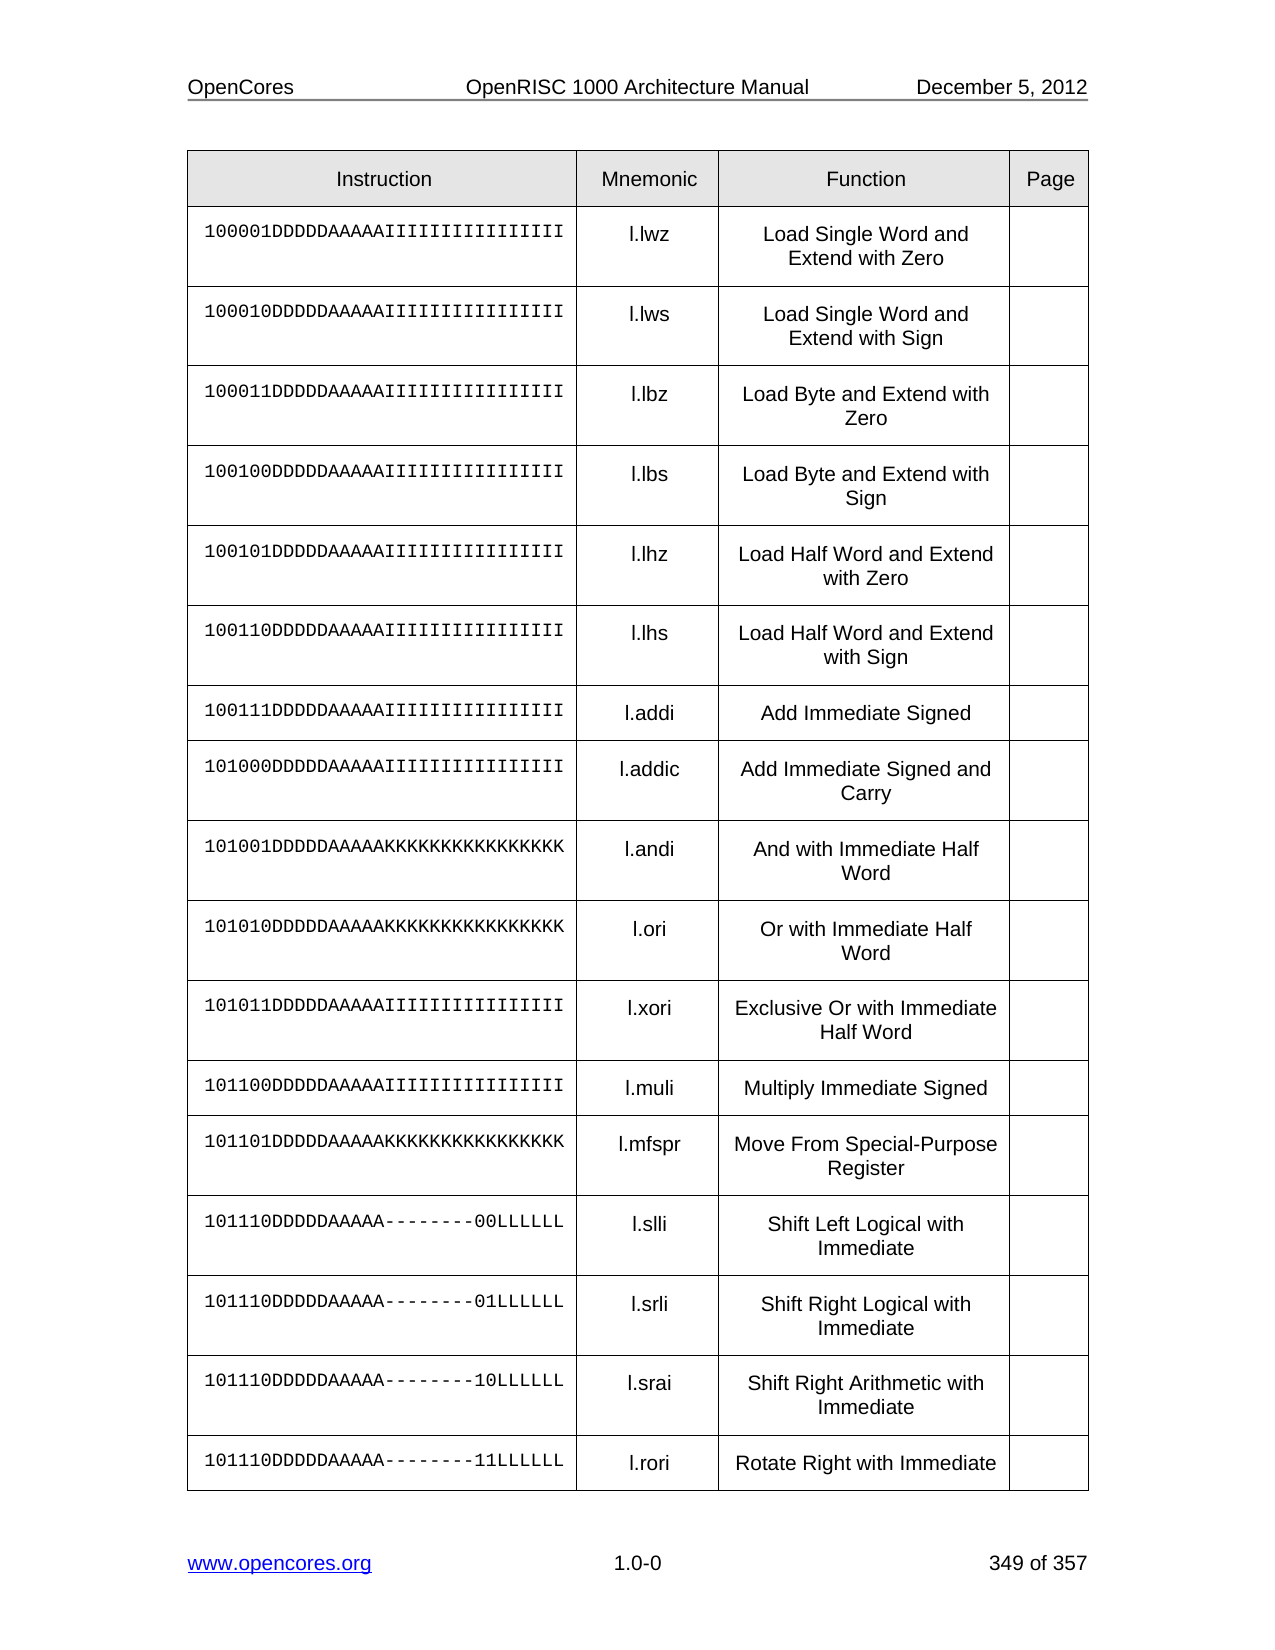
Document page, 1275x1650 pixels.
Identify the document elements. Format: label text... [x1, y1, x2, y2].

table_cell l.muli [577, 1061, 718, 1115]
table_cell [1010, 526, 1088, 605]
table_cell [1010, 821, 1088, 900]
table_cell Add Immediate Signed and Carry [719, 741, 1009, 820]
table_cell Shift Right Arithmetic with Immediate [719, 1356, 1009, 1434]
table_cell [1010, 901, 1088, 980]
table_cell l.lbs [577, 446, 718, 525]
table_cell l.mfspr [577, 1116, 718, 1195]
table_header Page [1010, 151, 1088, 206]
table_cell Add Immediate Signed [719, 686, 1009, 740]
table_cell l.lhz [577, 526, 718, 605]
table_cell Multiply Immediate Signed [719, 1061, 1009, 1115]
table_cell 101011DDDDDAAAAAIIIIIIIIIIIIIIII [188, 981, 576, 1059]
table_cell 101001DDDDDAAAAAKKKKKKKKKKKKKKKK [188, 821, 576, 900]
table_cell [1010, 1276, 1088, 1355]
table_header Function [719, 151, 1009, 206]
table_cell 101010DDDDDAAAAAKKKKKKKKKKKKKKKK [188, 901, 576, 980]
table_cell 101110DDDDDAAAAA--------10LLLLLL [188, 1356, 576, 1434]
table_cell [1010, 1196, 1088, 1275]
table_cell l.addi [577, 686, 718, 740]
table_cell l.rori [577, 1436, 718, 1490]
table_header Mnemonic [577, 151, 718, 206]
table_cell Shift Left Logical with Immediate [719, 1196, 1009, 1275]
table_cell [1010, 366, 1088, 445]
table_cell And with Immediate Half Word [719, 821, 1009, 900]
table_cell l.xori [577, 981, 718, 1059]
table_cell l.ori [577, 901, 718, 980]
table_cell 100001DDDDDAAAAAIIIIIIIIIIIIIIII [188, 207, 576, 286]
table_cell l.lwz [577, 207, 718, 286]
table_cell 100101DDDDDAAAAAIIIIIIIIIIIIIIII [188, 526, 576, 605]
table_cell 101101DDDDDAAAAAKKKKKKKKKKKKKKKK [188, 1116, 576, 1195]
table_cell [1010, 686, 1088, 740]
table_cell Load Single Word and Extend with Sign [719, 287, 1009, 365]
table_cell [1010, 207, 1088, 286]
table_cell 101110DDDDDAAAAA--------00LLLLLL [188, 1196, 576, 1275]
table_cell Load Single Word and Extend with Zero [719, 207, 1009, 286]
table_cell Load Half Word and Extend with Zero [719, 526, 1009, 605]
table_cell 101110DDDDDAAAAA--------01LLLLLL [188, 1276, 576, 1355]
table_cell 101110DDDDDAAAAA--------11LLLLLL [188, 1436, 576, 1490]
table_cell l.srli [577, 1276, 718, 1355]
table_cell [1010, 287, 1088, 365]
table_cell 101100DDDDDAAAAAIIIIIIIIIIIIIIII [188, 1061, 576, 1115]
table_cell 100011DDDDDAAAAAIIIIIIIIIIIIIIII [188, 366, 576, 445]
table_cell Load Byte and Extend with Sign [719, 446, 1009, 525]
table_cell Rotate Right with Immediate [719, 1436, 1009, 1490]
table_cell l.addic [577, 741, 718, 820]
table_cell Or with Immediate Half Word [719, 901, 1009, 980]
table_cell 100010DDDDDAAAAAIIIIIIIIIIIIIIII [188, 287, 576, 365]
table_cell Move From Special-Purpose Register [719, 1116, 1009, 1195]
table_cell [1010, 606, 1088, 684]
table_cell [1010, 1356, 1088, 1434]
table_cell Load Half Word and Extend with Sign [719, 606, 1009, 684]
table_cell Shift Right Logical with Immediate [719, 1276, 1009, 1355]
table_cell [1010, 981, 1088, 1059]
table_cell l.lbz [577, 366, 718, 445]
table_cell Load Byte and Extend with Zero [719, 366, 1009, 445]
table_cell l.andi [577, 821, 718, 900]
table_cell [1010, 741, 1088, 820]
table_header Instruction [188, 151, 576, 206]
table_cell 100111DDDDDAAAAAIIIIIIIIIIIIIIII [188, 686, 576, 740]
table_cell l.lws [577, 287, 718, 365]
table_cell 101000DDDDDAAAAAIIIIIIIIIIIIIIII [188, 741, 576, 820]
table_cell [1010, 1436, 1088, 1490]
table_cell 100110DDDDDAAAAAIIIIIIIIIIIIIIII [188, 606, 576, 684]
table_cell l.srai [577, 1356, 718, 1434]
table_cell 100100DDDDDAAAAAIIIIIIIIIIIIIIII [188, 446, 576, 525]
table_cell l.lhs [577, 606, 718, 684]
table_cell l.slli [577, 1196, 718, 1275]
table_cell [1010, 1116, 1088, 1195]
table_cell Exclusive Or with Immediate Half Word [719, 981, 1009, 1059]
table_cell [1010, 446, 1088, 525]
table_cell [1010, 1061, 1088, 1115]
